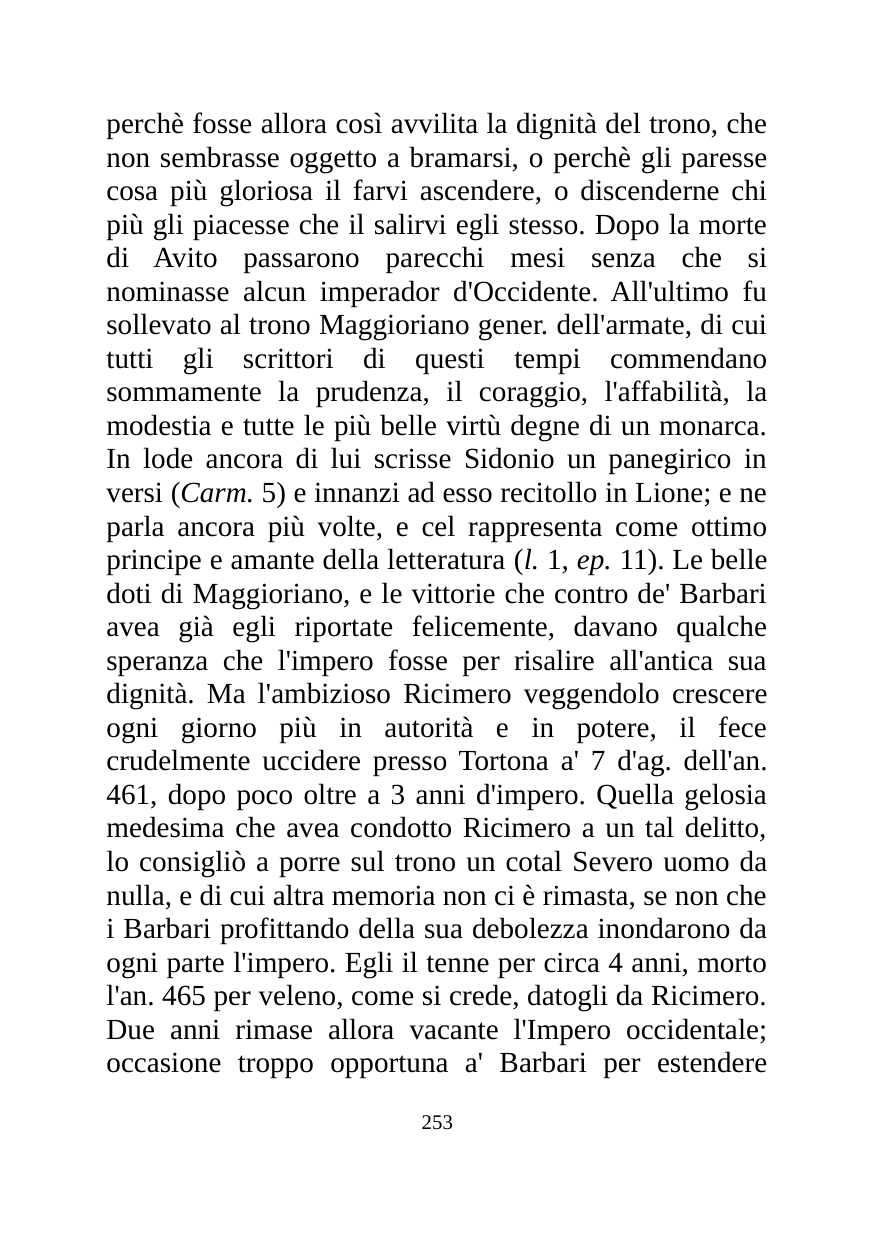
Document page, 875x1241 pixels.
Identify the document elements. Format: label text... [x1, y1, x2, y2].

text perchè fosse allora così avvilita la dignità del trono, che non sembrasse oggetto a bramarsi, o perchè gli paresse cosa più gloriosa il farvi ascendere, o discenderne chi più gli piacesse che il salirvi egli stesso. Dopo la morte di Avito passarono parecchi mesi senza che si nominasse alcun imperador d'Occidente. All'ultimo fu sollevato al trono Maggioriano gener. dell'armate, di cui tutti gli scrittori di questi tempi commendano sommamente la prudenza, il coraggio, l'affabilità, la modestia e tutte le più belle virtù degne di un monarca. In lode ancora di lui scrisse Sidonio un panegirico in versi (Carm. 5) e innanzi ad esso recitollo in Lione; e ne parla ancora più volte, e cel rappresenta come ottimo principe e amante della letteratura (l. 1, ep. 11). Le belle doti di Maggioriano, e le vittorie che contro de' Barbari avea già egli riportate felicemente, davano qualche speranza che l'impero fosse per risalire all'antica sua dignità. Ma l'ambizioso Ricimero veggendolo crescere ogni giorno più in autorità e in potere, il fece crudelmente uccidere presso Tortona a' 7 d'ag. dell'an. 461, dopo poco oltre a 3 anni d'impero. Quella gelosia medesima che avea condotto Ricimero a un tal delitto, lo consigliò a porre sul trono un cotal Severo uomo da nulla, e di cui altra memoria non ci è rimasta, se non che i Barbari profittando della sua debolezza inondarono da ogni parte l'impero. Egli il tenne per circa 4 anni, morto l'an. 465 per veleno, come si crede, datogli da Ricimero. Due anni rimase allora vacante l'Impero occidentale; occasione troppo opportuna a' Barbari per estendere [106, 106, 768, 1079]
